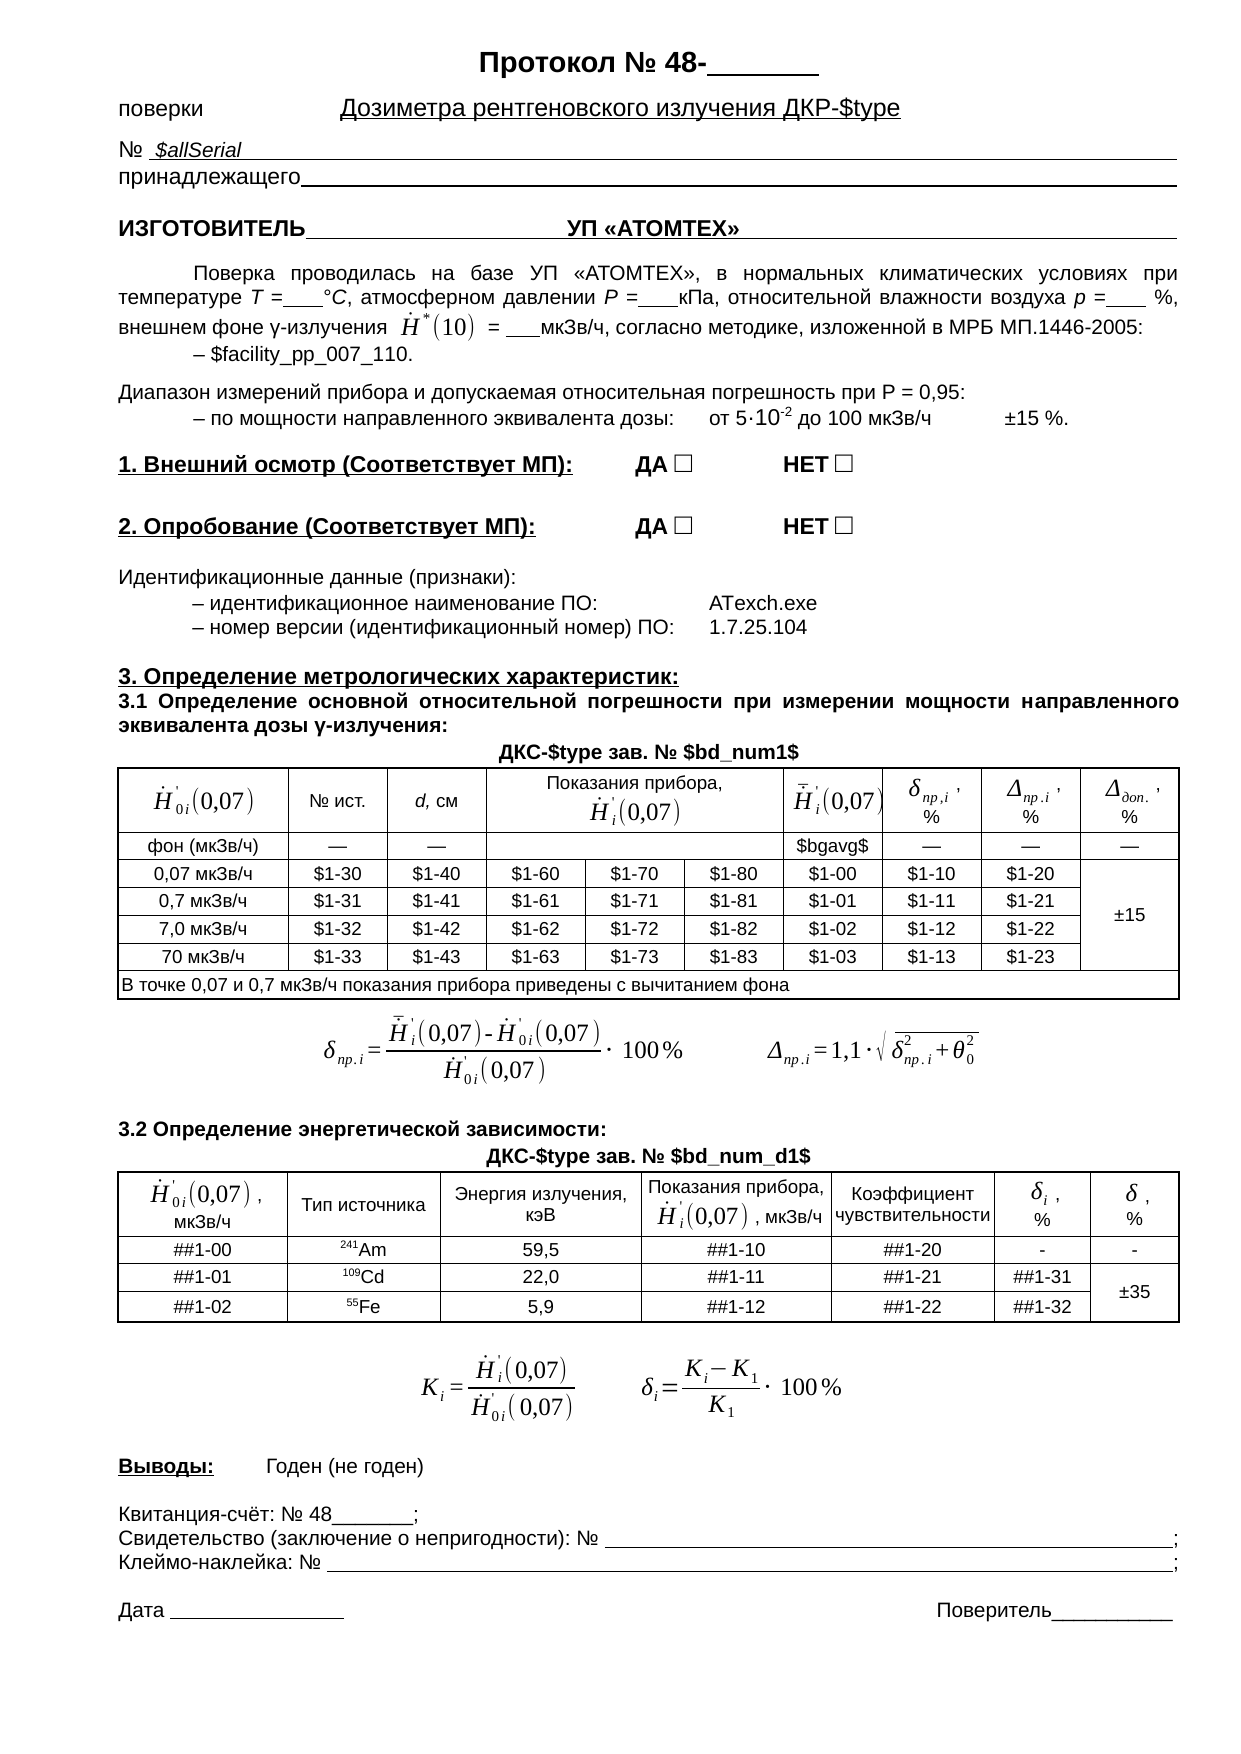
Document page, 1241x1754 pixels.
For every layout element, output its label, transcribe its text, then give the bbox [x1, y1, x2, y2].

table_cell $1-30 [289, 860, 387, 887]
text – номер версии (идентификационный номер) ПО: 1.7.25.104 [118, 615, 1179, 639]
table_cell $1-00 [784, 860, 882, 887]
table_cell $1-43 [388, 944, 486, 970]
table_cell $1-41 [388, 888, 486, 915]
table_cell Энергия излучения, кэВ [441, 1173, 641, 1236]
table_cell 0,07 мкЗв/ч [119, 860, 288, 887]
text Диапазон измерений прибора и допускаемая относительная погрешность при Р = 0,95: [118, 380, 1179, 404]
text Дата Поверитель [118, 1597, 1179, 1621]
text Поверка проводилась на базе УП «АТОМТЕХ», в нормальных климатических условиях при температуре Т = °С, атмосферном давлении Р = кПа, относительной влажности воздуха р = %, внешнем фоне γ-излучения = мкЗв/ч, согласно методике, изложенной в МРБ МП.1446-2005: [118, 261, 1179, 342]
table_cell $1-81 [685, 888, 783, 915]
table_cell ##1-32 [995, 1292, 1090, 1321]
table_cell , мкЗв/ч [119, 1173, 287, 1236]
table_cell $1-21 [982, 888, 1080, 915]
table_cell 59,5 [441, 1237, 641, 1263]
table_header ДКС-$type зав. № $bd_num1$ [118, 737, 1179, 767]
table_cell ##1-22 [832, 1292, 994, 1321]
table_cell $1-31 [289, 888, 387, 915]
table_cell ##1-20 [832, 1237, 994, 1263]
text – идентификационное наименование ПО: ATexch.exe [118, 588, 1179, 615]
text – по мощности направленного эквивалента дозы: от 5·10-2 до 100 мкЗв/ч ±15 %. [118, 404, 1179, 430]
table_cell $1-82 [685, 916, 783, 942]
table_cell , % [1081, 769, 1178, 832]
table_cell $1-73 [586, 944, 684, 970]
table_cell $1-20 [982, 860, 1080, 887]
table_cell , % [883, 769, 981, 832]
table_cell - [995, 1237, 1090, 1263]
table_cell $1-01 [784, 888, 882, 915]
text поверки Дозиметра рентгеновского излучения ДКР-$type [118, 93, 1179, 122]
table_cell $1-13 [883, 944, 981, 970]
text ИЗГОТОВИТЕЛЬ УП «АТОМТЕХ» [118, 215, 1179, 242]
table_cell Тип источника [288, 1173, 440, 1236]
table_cell $1-62 [487, 916, 585, 942]
table_cell $bgavg$ [784, 833, 882, 859]
table_cell $1-83 [685, 944, 783, 970]
table_cell ##1-02 [119, 1292, 287, 1321]
table_cell 109Cd [288, 1264, 440, 1291]
text Выводы: Годен (не годен) [118, 1454, 1179, 1478]
table_cell $1-10 [883, 860, 981, 887]
table_cell $1-60 [487, 860, 585, 887]
table_cell ±15 [1081, 860, 1178, 970]
table_header ДКС-$type зав. № $bd_num_d1$ [118, 1141, 1179, 1171]
table_cell $1-23 [982, 944, 1080, 970]
text 3.2 Определение энергетической зависимости: [118, 1117, 1179, 1141]
table_cell $1-22 [982, 916, 1080, 942]
table_cell ±35 [1091, 1264, 1178, 1321]
table_cell — [388, 833, 486, 859]
table_cell $1-12 [883, 916, 981, 942]
table_cell 70 мкЗв/ч [119, 944, 288, 970]
table_cell $1-61 [487, 888, 585, 915]
table_cell 7,0 мкЗв/ч [119, 916, 288, 942]
table_cell № ист. [289, 769, 387, 832]
table_cell $1-70 [586, 860, 684, 887]
table_cell 55Fe [288, 1292, 440, 1321]
table_cell $1-71 [586, 888, 684, 915]
table_cell $1-80 [685, 860, 783, 887]
table_cell В точке 0,07 и 0,7 мкЗв/ч показания прибора приведены с вычитанием фона [119, 971, 1178, 998]
table_cell $1-42 [388, 916, 486, 942]
table_cell $1-03 [784, 944, 882, 970]
table_cell $1-63 [487, 944, 585, 970]
text 1. Внешний осмотр (Соответствует МП): ДА □ НЕТ □ [118, 445, 1179, 478]
table_cell ##1-01 [119, 1264, 287, 1291]
table_cell ##1-21 [832, 1264, 994, 1291]
table_cell d, см [388, 769, 486, 832]
table_cell $1-32 [289, 916, 387, 942]
text 3. Определение метрологических характеристик: [118, 663, 1179, 689]
table_cell Показания прибора, [487, 769, 783, 832]
table_cell [487, 833, 783, 859]
table_cell [119, 769, 288, 832]
table_cell ##1-11 [642, 1264, 831, 1291]
text Идентификационные данные (признаки): [118, 564, 1179, 588]
table_cell , % [995, 1173, 1090, 1236]
text принадлежащего [118, 163, 1179, 189]
table_cell ##1-00 [119, 1237, 287, 1263]
table_cell 5,9 [441, 1292, 641, 1321]
text 2. Опробование (Соответствует МП): ДА □ НЕТ □ [118, 507, 1179, 541]
table_cell $1-02 [784, 916, 882, 942]
table_cell $1-11 [883, 888, 981, 915]
table_cell ##1-31 [995, 1264, 1090, 1291]
text – $facility_pp_007_110. [118, 342, 1179, 366]
table_cell $1-40 [388, 860, 486, 887]
table_cell 0,7 мкЗв/ч [119, 888, 288, 915]
table_cell , % [982, 769, 1080, 832]
table_cell — [883, 833, 981, 859]
text № $allSerial [118, 136, 1179, 163]
table_cell ##1-12 [642, 1292, 831, 1321]
table_cell , % [1091, 1173, 1178, 1236]
table_cell ##1-10 [642, 1237, 831, 1263]
table_cell — [1081, 833, 1178, 859]
table_cell $1-72 [586, 916, 684, 942]
text Квитанция-счёт: № 48_______; [118, 1502, 1179, 1526]
text Свидетельство (заключение о непригодности): № ; [118, 1526, 1179, 1549]
table_cell — [982, 833, 1080, 859]
text Клеймо-наклейка: № ; [118, 1549, 1179, 1573]
table_cell Показания прибора, , мкЗв/ч [642, 1173, 831, 1236]
table_cell $1-33 [289, 944, 387, 970]
table_cell фон (мкЗв/ч) [119, 833, 288, 859]
text 3.1 Определение основной относительной погрешности при измерении мощности направленного эквивалента дозы γ-излучения: [118, 689, 1179, 737]
table_cell Коэффициент чувствительности [832, 1173, 994, 1236]
table_cell 22,0 [441, 1264, 641, 1291]
table_cell 241Am [288, 1237, 440, 1263]
table_cell — [289, 833, 387, 859]
table_cell - [1091, 1237, 1178, 1263]
text Протокол № 48- [88, 45, 1179, 79]
table_cell [784, 769, 882, 832]
